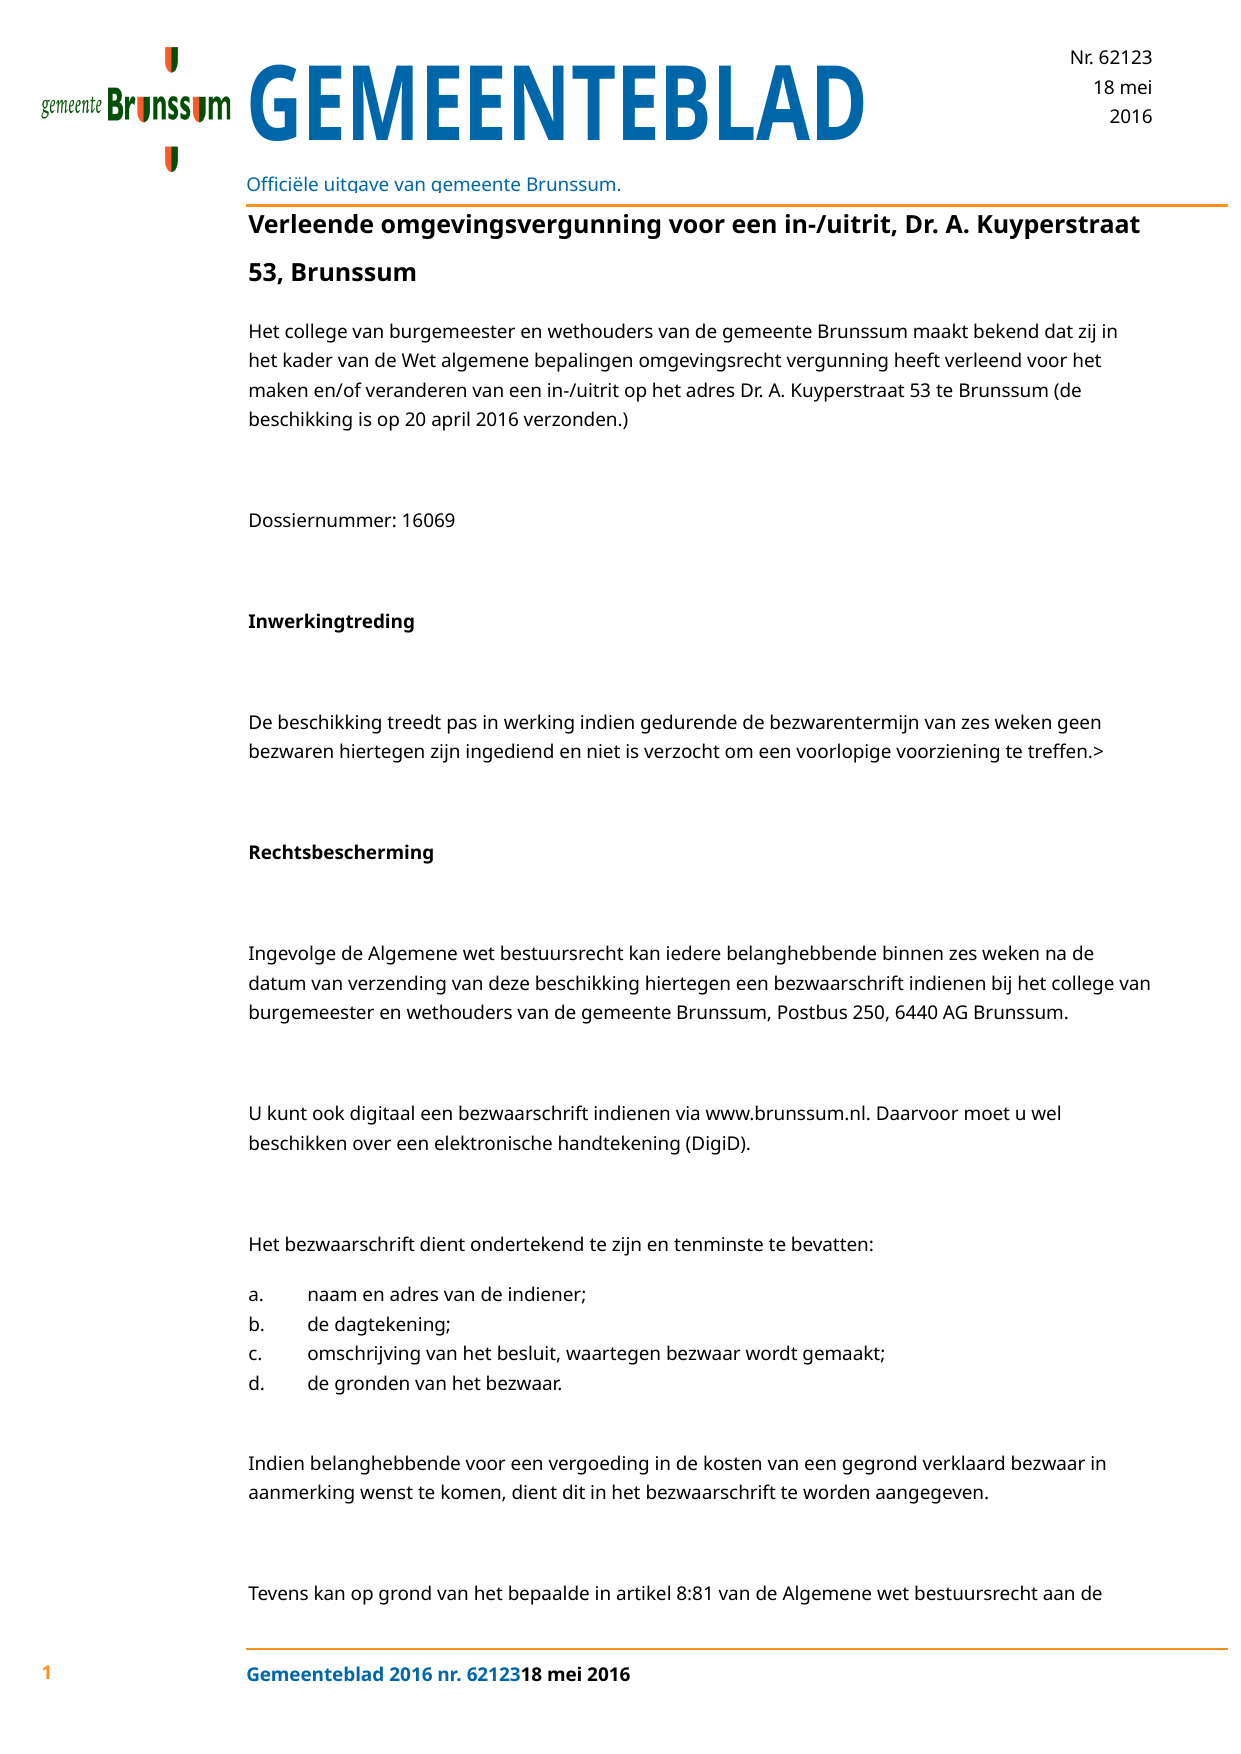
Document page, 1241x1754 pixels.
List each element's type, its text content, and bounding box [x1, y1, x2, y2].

text Indien belanghebbende voor een vergoeding in de kosten van een gegrond verklaard bezwaar in aanmerking wenst te komen, dient dit in het bezwaarschrift te worden aangegeven. [248, 1450, 1152, 1505]
text Ingevolge de Algemene wet bestuursrecht kan iedere belanghebbende binnen zes weken na de datum van verzending van deze beschikking hiertegen een bezwaarschrift indienen bij het college van burgemeester en wethouders van de gemeente Brunssum, Postbus 250, 6440 AG Brunssum. [248, 940, 1152, 1025]
text De beschikking treedt pas in werking indien gedurende de bezwarentermijn van zes weken geen bezwaren hiertegen zijn ingediend en niet is verzocht om een voorlopige voorziening te treffen.> [248, 709, 1152, 764]
list naam en adres van de indiener; [248, 1281, 1152, 1307]
text U kunt ook digitaal een bezwaarschrift indienen via www.brunssum.nl. Daarvoor moet u wel beschikken over een elektronische handtekening (DigiD). [248, 1100, 1152, 1156]
text Het college van burgemeester en wethouders van de gemeente Brunssum maakt bekend dat zij in het kader van de Wet algemene bepalingen omgevingsrecht vergunning heeft verleend voor het maken en/of veranderen van een in-/uitrit op het adres Dr. A. Kuyperstraat 53 te Brunssum (de beschikking is op 20 april 2016 verzonden.) [248, 318, 1152, 432]
picture [41, 47, 231, 172]
text Verleende omgevingsvergunning voor een in-/uitrit, Dr. A. Kuyperstraat 53, Brunssum [248, 207, 1152, 288]
text Tevens kan op grond van het bepaalde in artikel 8:81 van de Algemene wet bestuursrecht aan de [248, 1580, 1152, 1606]
text Inwerkingtreding [248, 608, 1152, 634]
list de dagtekening; [248, 1311, 1152, 1337]
list de gronden van het bezwaar. [248, 1370, 1152, 1396]
text Het bezwaarschrift dient ondertekend te zijn en tenminste te bevatten: [248, 1231, 1152, 1257]
text Dossiernummer: 16069 [248, 507, 1152, 533]
text Rechtsbescherming [248, 839, 1152, 865]
list omschrijving van het besluit, waartegen bezwaar wordt gemaakt; [248, 1340, 1152, 1366]
